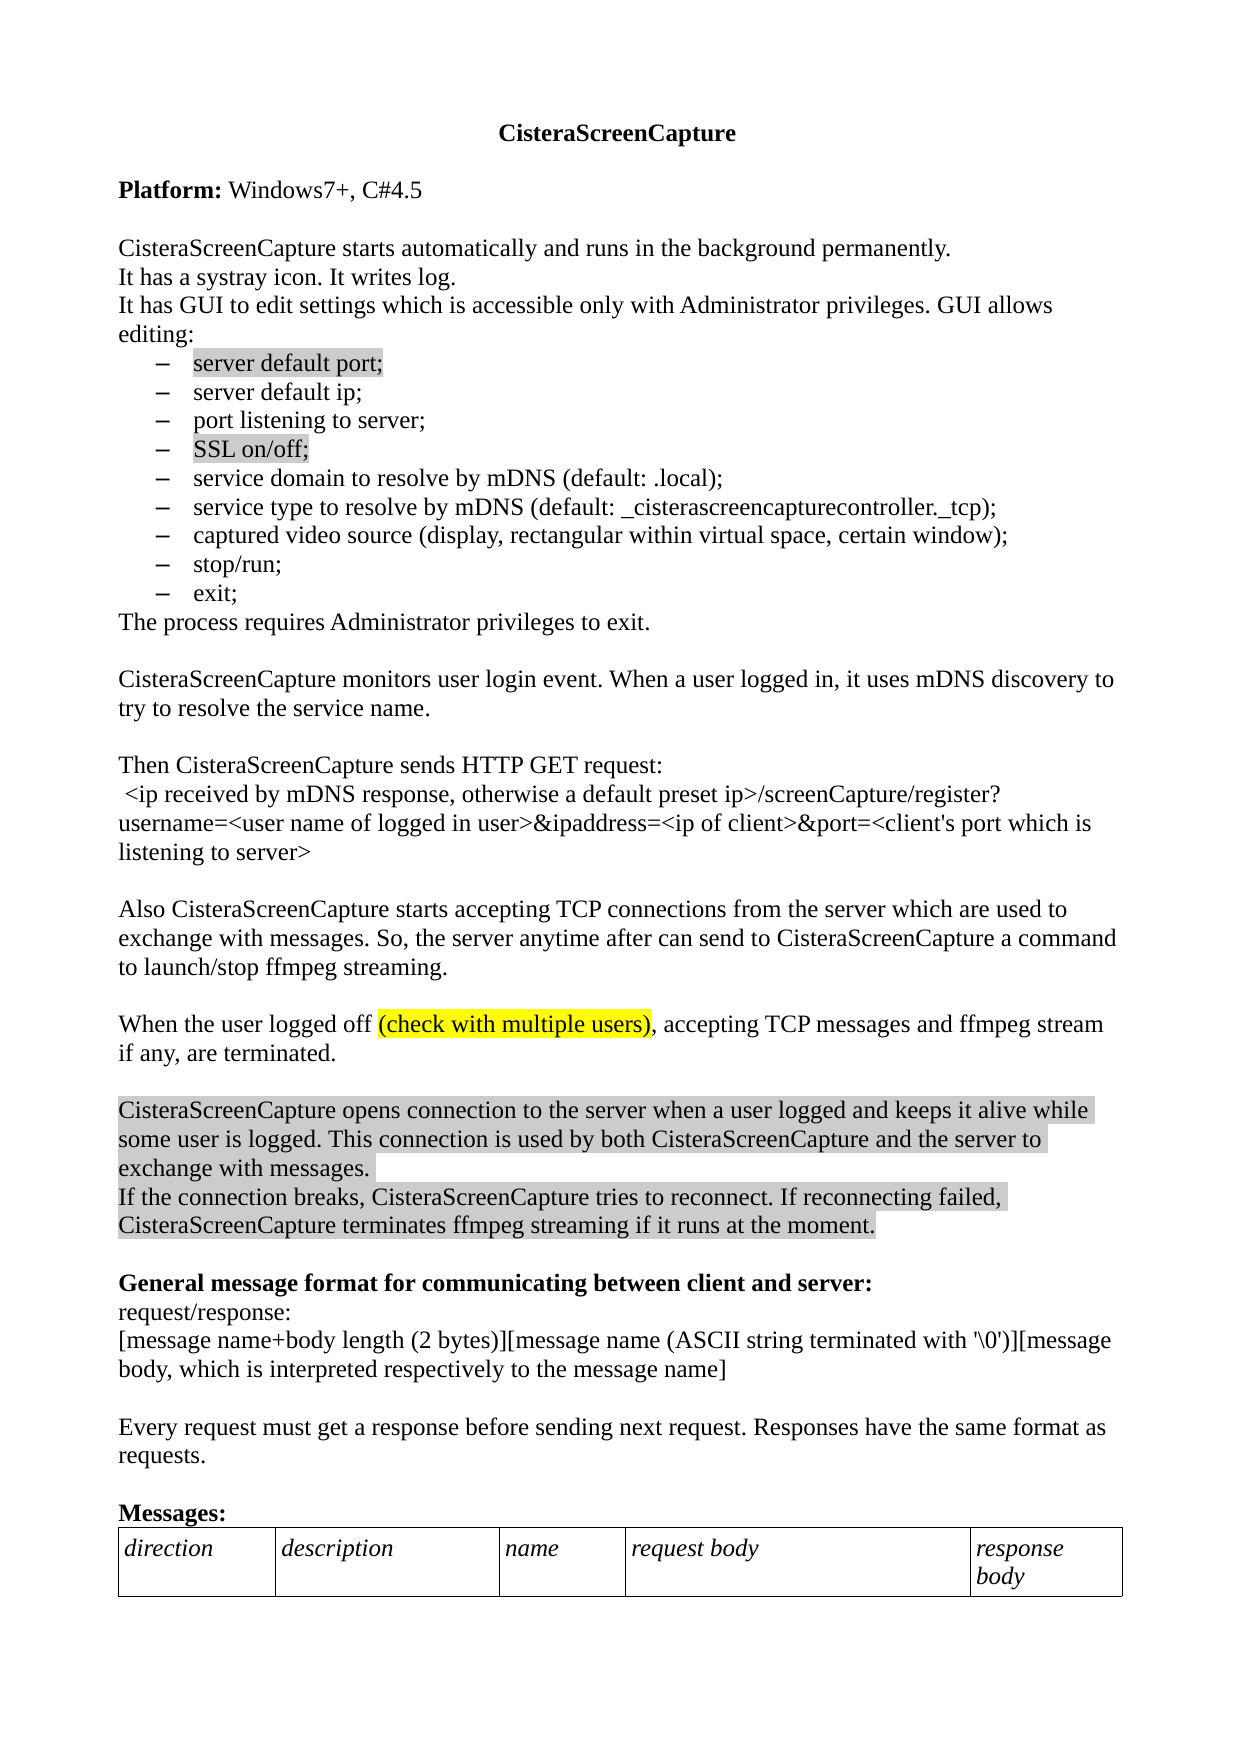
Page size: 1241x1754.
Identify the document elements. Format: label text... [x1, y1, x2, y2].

list SSL on/off; [156, 434, 1122, 463]
text General message format for communicating between client and server: [118, 1268, 1122, 1297]
text request/response: [118, 1297, 1122, 1326]
text The process requires Administrator privileges to exit. [118, 607, 1122, 636]
list stop/run; [156, 549, 1122, 578]
table_header request body [626, 1528, 970, 1596]
text [message name+body length (2 bytes)][message name (ASCII string terminated with '\0')][message body, which is interpreted respectively to the message name] [118, 1326, 1122, 1383]
text Messages: [118, 1498, 1122, 1527]
list server default port; [156, 348, 1122, 377]
text Then CisteraScreenCapture sends HTTP GET request: [118, 751, 1122, 779]
table_header direction [119, 1528, 275, 1596]
list service type to resolve by mDNS (default: _cisterascreencapturecontroller._tcp); [156, 492, 1122, 521]
text When the user logged off (check with multiple users), accepting TCP messages and ffmpeg stream if any, are terminated. [118, 1009, 1122, 1067]
text It has a systray icon. It writes log. [118, 262, 1122, 291]
text It has GUI to edit settings which is accessible only with Administrator privileges. GUI allows editing: [118, 291, 1122, 348]
text CisteraScreenCapture opens connection to the server when a user logged and keeps it alive while some user is logged. This connection is used by both CisteraScreenCapture and the server to exchange with messages. [118, 1096, 1122, 1182]
table_header response body [971, 1528, 1122, 1596]
text CisteraScreenCapture starts automatically and runs in the background permanently. [118, 233, 1122, 262]
text Also CisteraScreenCapture starts accepting TCP connections from the server which are used to exchange with messages. So, the server anytime after can send to CisteraScreenCapture a command to launch/stop ffmpeg streaming. [118, 894, 1122, 981]
list service domain to resolve by mDNS (default: .local); [156, 463, 1122, 492]
table_header name [500, 1528, 625, 1596]
list server default ip; [156, 377, 1122, 406]
text Platform: Windows7+, C#4.5 [118, 176, 1122, 204]
text CisteraScreenCapture monitors user login event. When a user logged in, it uses mDNS discovery to try to resolve the service name. [118, 664, 1122, 722]
list port listening to server; [156, 406, 1122, 434]
text CisteraScreenCapture [118, 118, 1122, 147]
list captured video source (display, rectangular within virtual space, certain window); [156, 521, 1122, 549]
text <ip received by mDNS response, otherwise a default preset ip>/screenCapture/register?username=<user name of logged in user>&ipaddress=<ip of client>&port=<client's port which is listening to server> [118, 779, 1122, 866]
text Every request must get a response before sending next request. Responses have the same format as requests. [118, 1412, 1122, 1469]
text If the connection breaks, CisteraScreenCapture tries to reconnect. If reconnecting failed, CisteraScreenCapture terminates ffmpeg streaming if it runs at the moment. [118, 1182, 1122, 1239]
table_header description [276, 1528, 499, 1596]
list exit; [156, 578, 1122, 607]
